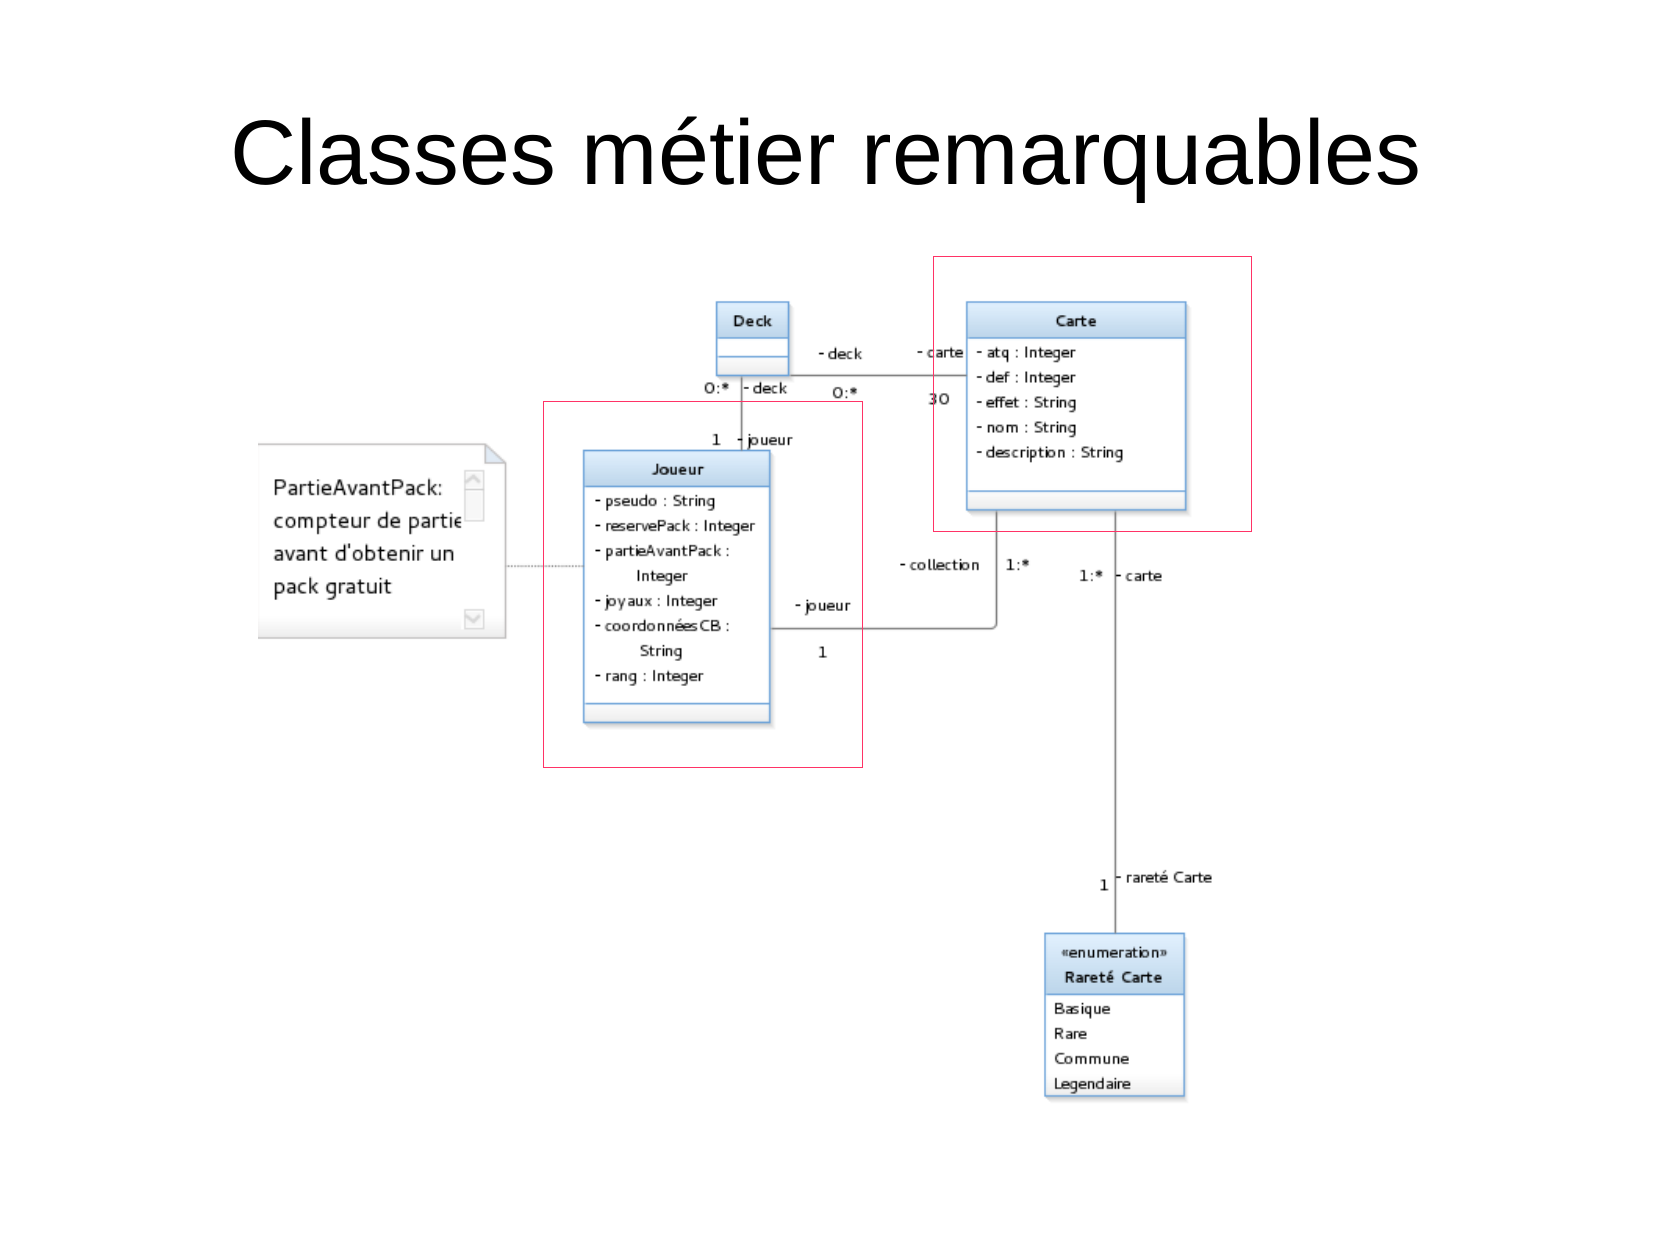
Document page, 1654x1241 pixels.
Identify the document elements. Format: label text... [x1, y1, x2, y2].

picture [258, 264, 1229, 1123]
picture [934, 264, 1229, 531]
title Classes métier remarquables [82, 49, 1571, 257]
